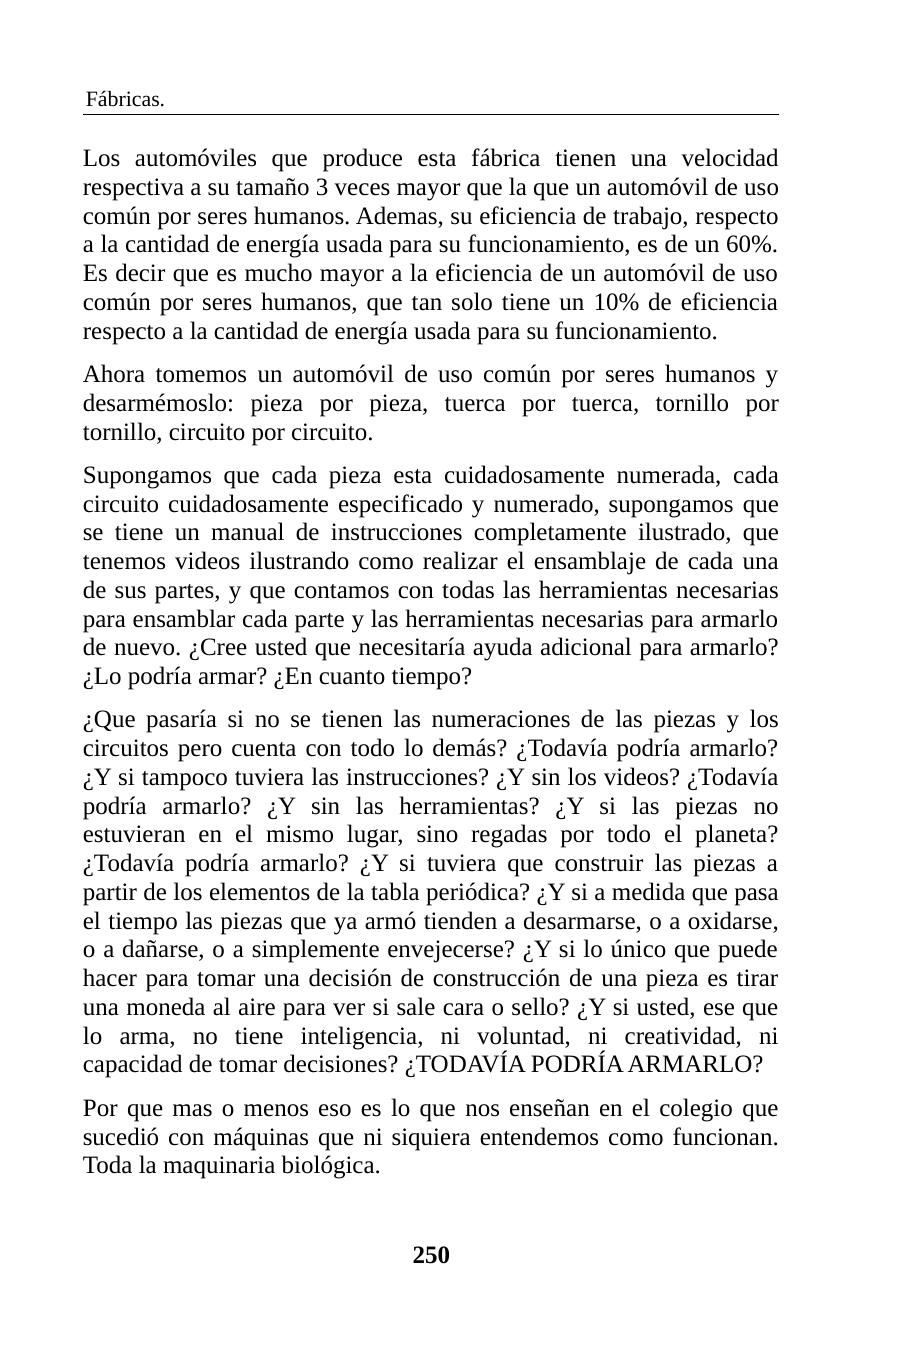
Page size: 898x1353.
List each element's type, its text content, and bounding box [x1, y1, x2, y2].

text Los automóviles que produce esta fábrica tienen una velocidad respectiva a su tamaño 3 veces mayor que la que un automóvil de uso común por seres humanos. Ademas, su eficiencia de trabajo, respecto a la cantidad de energía usada para su funcionamiento, es de un 60%. Es decir que es mucho mayor a la eficiencia de un automóvil de uso común por seres humanos, que tan solo tiene un 10% de eficiencia respecto a la cantidad de energía usada para su funcionamiento. [83, 143, 779, 344]
text Supongamos que cada pieza esta cuidadosamente numerada, cada circuito cuidadosamente especificado y numerado, supongamos que se tiene un manual de instrucciones completamente ilustrado, que tenemos videos ilustrando como realizar el ensamblaje de cada una de sus partes, y que contamos con todas las herramientas necesarias para ensamblar cada parte y las herramientas necesarias para armarlo de nuevo. ¿Cree usted que necesitaría ayuda adicional para armarlo? ¿Lo podría armar? ¿En cuanto tiempo? [83, 460, 779, 690]
text ¿Que pasaría si no se tienen las numeraciones de las piezas y los circuitos pero cuenta con todo lo demás? ¿Todavía podría armarlo? ¿Y si tampoco tuviera las instrucciones? ¿Y sin los videos? ¿Todavía podría armarlo? ¿Y sin las herramientas? ¿Y si las piezas no estuvieran en el mismo lugar, sino regadas por todo el planeta? ¿Todavía podría armarlo? ¿Y si tuviera que construir las piezas a partir de los elementos de la tabla periódica? ¿Y si a medida que pasa el tiempo las piezas que ya armó tienden a desarmarse, o a oxidarse, o a dañarse, o a simplemente envejecerse? ¿Y si lo único que puede hacer para tomar una decisión de construcción de una pieza es tirar una moneda al aire para ver si sale cara o sello? ¿Y si usted, ese que lo arma, no tiene inteligencia, ni voluntad, ni creatividad, ni capacidad de tomar decisiones? ¿TODAVÍA PODRÍA ARMARLO? [83, 704, 779, 1078]
text Por que mas o menos eso es lo que nos enseñan en el colegio que sucedió con máquinas que ni siquiera entendemos como funcionan. Toda la maquinaria biológica. [83, 1093, 779, 1179]
text Ahora tomemos un automóvil de uso común por seres humanos y desarmémoslo: pieza por pieza, tuerca por tuerca, tornillo por tornillo, circuito por circuito. [83, 359, 779, 445]
